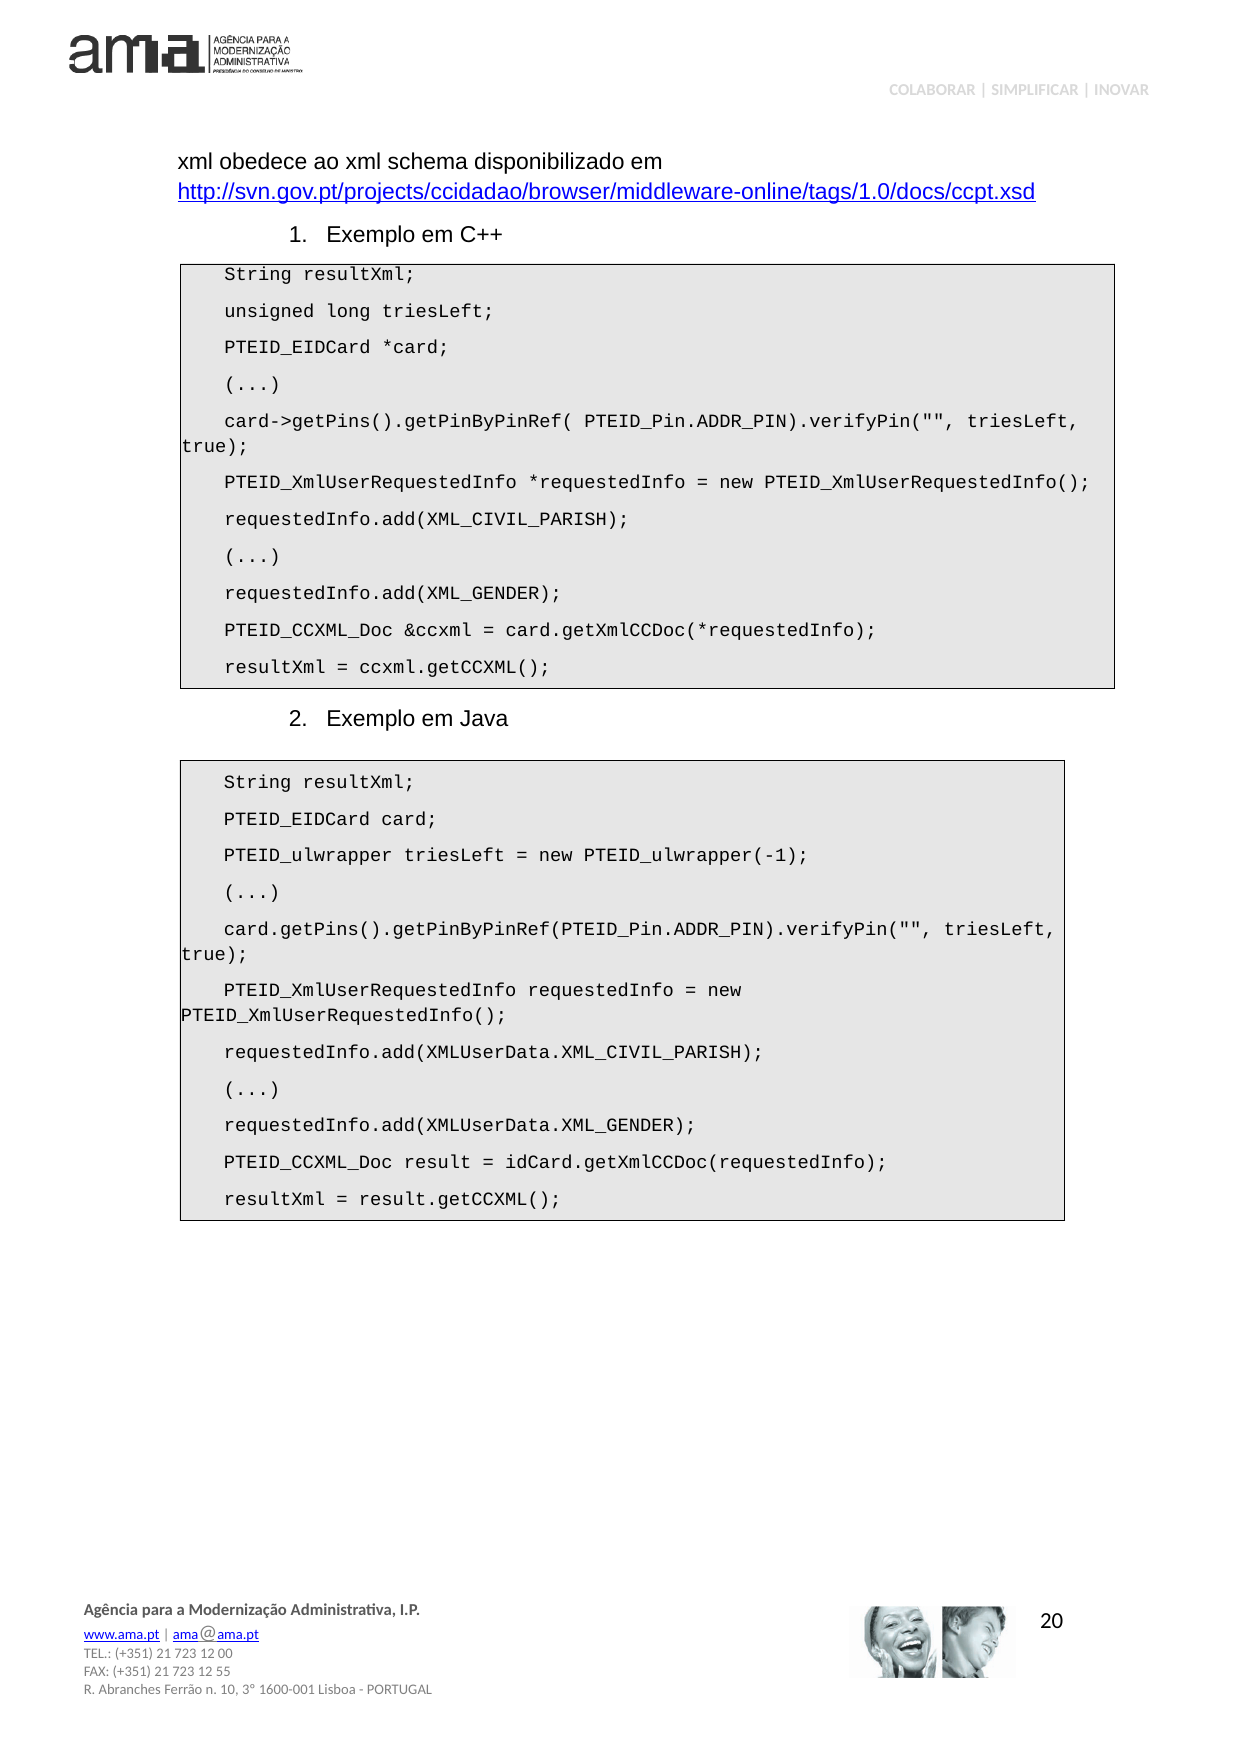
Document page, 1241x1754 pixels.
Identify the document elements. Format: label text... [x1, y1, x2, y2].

text requestedInfo.add(XMLUserData.XML_CIVIL_PARISH); [181, 1042, 1064, 1064]
list PTEID_XmlUserRequestedInfo *requestedInfo = new PTEID_XmlUserRequestedInfo(); [181, 473, 1114, 494]
list card->getPins().getPinByPinRef( PTEID_Pin.ADDR_PIN).verifyPin("", triesLeft, true); [181, 412, 1114, 458]
picture [69, 35, 303, 73]
list (...) [181, 375, 1114, 396]
text PTEID_ulwrapper triesLeft = new PTEID_ulwrapper(-1); [181, 846, 1064, 867]
list String resultXml; [181, 265, 1114, 286]
text (...) [181, 883, 1064, 904]
list requestedInfo.add(XML_GENDER); [181, 584, 1114, 605]
text card.getPins().getPinByPinRef(PTEID_Pin.ADDR_PIN).verifyPin("", triesLeft, true); [181, 920, 1064, 966]
picture [849, 1606, 1017, 1678]
text requestedInfo.add(XMLUserData.XML_GENDER); [181, 1116, 1064, 1137]
list PTEID_CCXML_Doc &ccxml = card.getXmlCCDoc(*requestedInfo); [181, 621, 1114, 642]
text String resultXml; [181, 772, 1064, 794]
list unsigned long triesLeft; [181, 301, 1114, 323]
text resultXml = result.getCCXML(); [181, 1190, 1064, 1211]
list PTEID_EIDCard *card; [181, 338, 1114, 359]
text PTEID_CCXML_Doc result = idCard.getXmlCCDoc(requestedInfo); [181, 1153, 1064, 1174]
text xml obedece ao xml schema disponibilizado em http://svn.gov.pt/projects/ccidadao/browser/middleware-online/tags/1.0/docs/ccpt.xsd [177, 148, 1063, 204]
list (...) [181, 547, 1114, 568]
list resultXml = ccxml.getCCXML(); [181, 658, 1114, 679]
text PTEID_XmlUserRequestedInfo requestedInfo = new PTEID_XmlUserRequestedInfo(); [181, 981, 1064, 1027]
list Exemplo em Java [288, 689, 1063, 731]
text (...) [181, 1079, 1064, 1101]
list requestedInfo.add(XML_CIVIL_PARISH); [181, 510, 1114, 531]
text PTEID_EIDCard card; [181, 809, 1064, 831]
list Exemplo em C++ [288, 221, 1063, 247]
